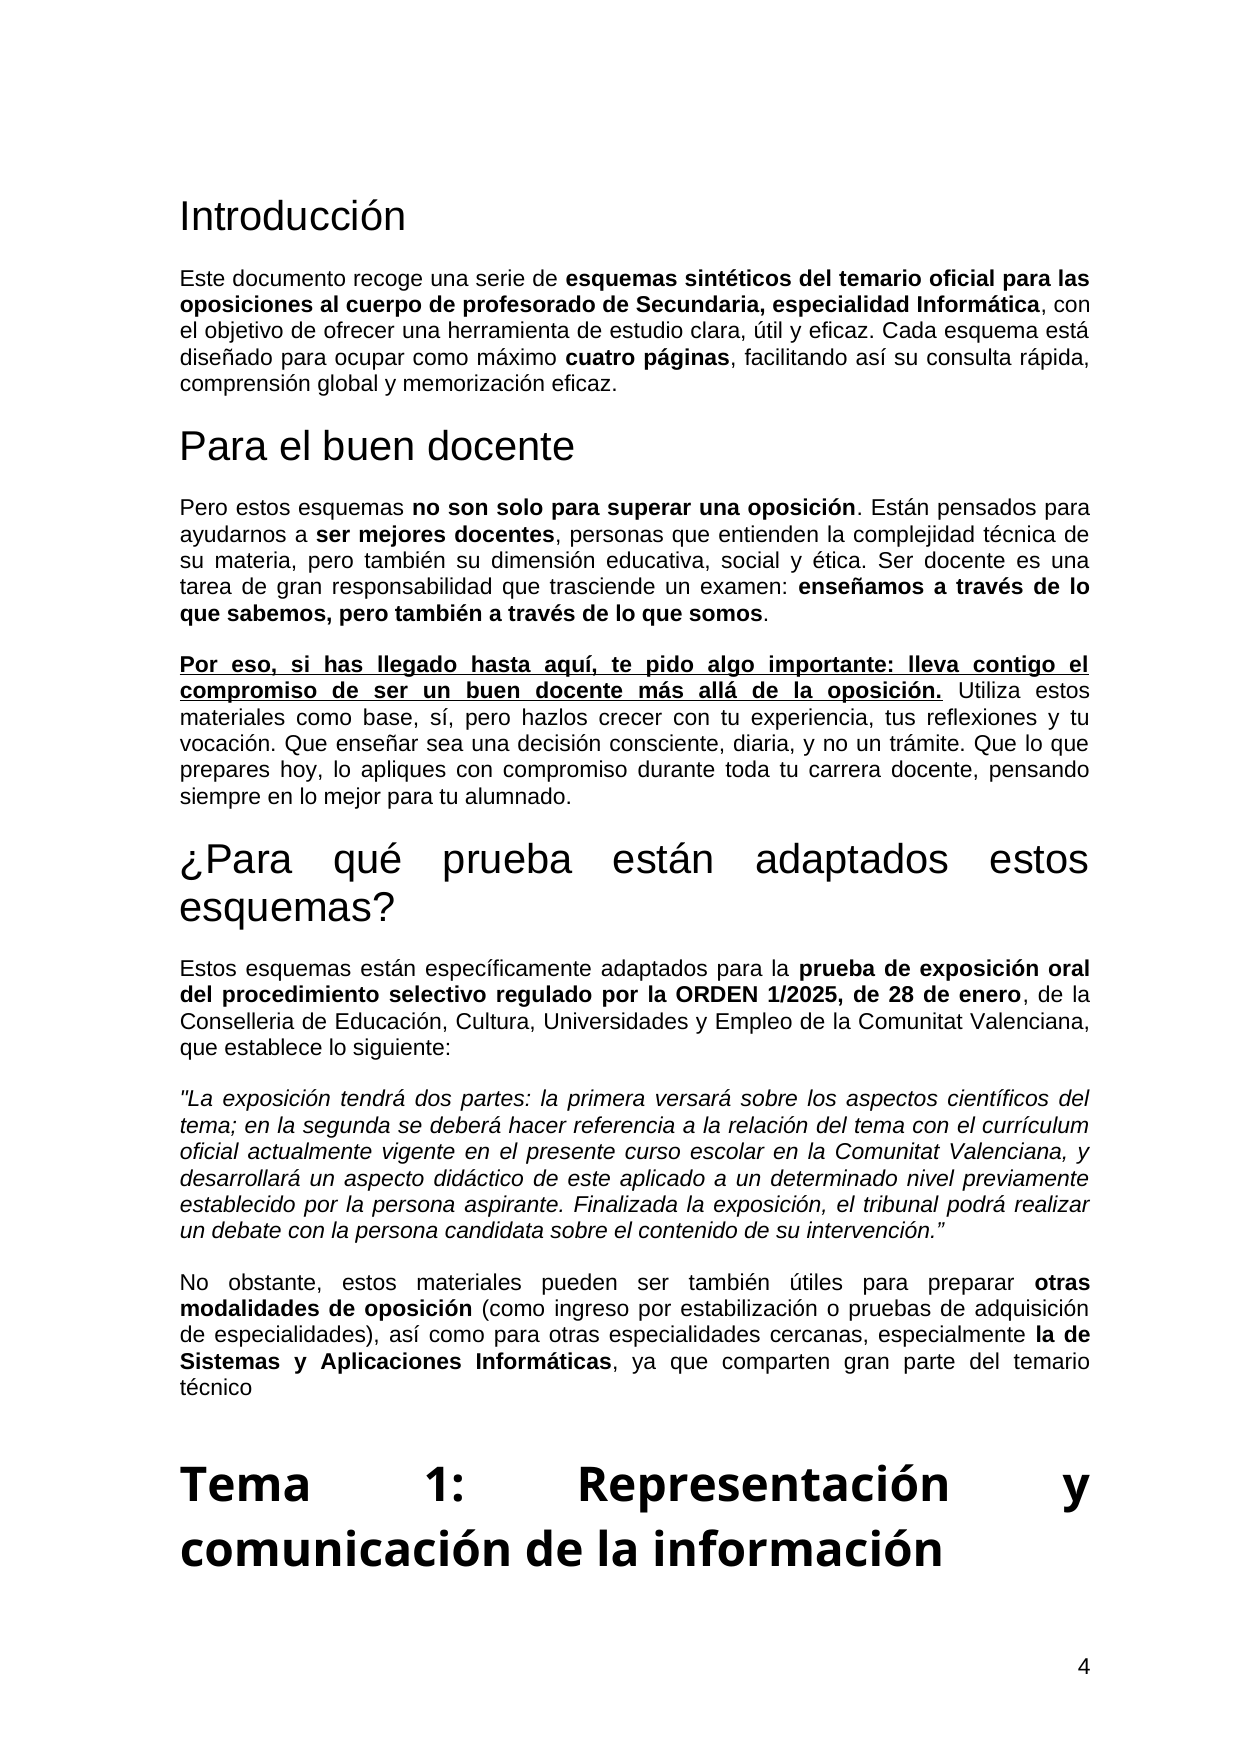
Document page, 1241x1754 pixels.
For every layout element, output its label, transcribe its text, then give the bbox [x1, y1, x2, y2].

text Este documento recoge una serie de esquemas sintéticos del temario oficial para las oposiciones al cuerpo de profesorado de Secundaria, especialidad Informática, con el objetivo de ofrecer una herramienta de estudio clara, útil y eficaz. Cada esquema está diseñado para ocupar como máximo cuatro páginas, facilitando así su consulta rápida, comprensión global y memorización eficaz. [179, 264, 1090, 396]
subtitle Tema 1: Representación y comunicación de la información [179, 1450, 1090, 1581]
subtitle Introducción [179, 192, 1090, 239]
text Por eso, si has llegado hasta aquí, te pido algo importante: lleva contigo el compromiso de ser un buen docente más allá de la oposición. Utiliza estos materiales como base, sí, pero hazlos crecer con tu experiencia, tus reflexiones y tu vocación. Que enseñar sea una decisión consciente, diaria, y no un trámite. Que lo que prepares hoy, lo apliques con compromiso durante toda tu carrera docente, pensando siempre en lo mejor para tu alumnado. [179, 651, 1090, 809]
text Estos esquemas están específicamente adaptados para la prueba de exposición oral del procedimiento selectivo regulado por la ORDEN 1/2025, de 28 de enero, de la Conselleria de Educación, Cultura, Universidades y Empleo de la Comunitat Valenciana, que establece lo siguiente: [179, 955, 1090, 1060]
text No obstante, estos materiales pueden ser también útiles para preparar otras modalidades de oposición (como ingreso por estabilización o pruebas de adquisición de especialidades), así como para otras especialidades cercanas, especialmente la de Sistemas y Aplicaciones Informáticas, ya que comparten gran parte del temario técnico [179, 1268, 1090, 1400]
subtitle Para el buen docente [179, 421, 1090, 469]
text "La exposición tendrá dos partes: la primera versará sobre los aspectos científicos del tema; en la segunda se deberá hacer referencia a la relación del tema con el currículum oficial actualmente vigente en el presente curso escolar en la Comunitat Valenciana, y desarrollará un aspecto didáctico de este aplicado a un determinado nivel previamente establecido por la persona aspirante. Finalizada la exposición, el tribunal podrá realizar un debate con la persona candidata sobre el contenido de su intervención.” [179, 1085, 1090, 1243]
text Pero estos esquemas no son solo para superar una oposición. Están pensados para ayudarnos a ser mejores docentes, personas que entienden la complejidad técnica de su materia, pero también su dimensión educativa, social y ética. Ser docente es una tarea de gran responsabilidad que trasciende un examen: enseñamos a través de lo que sabemos, pero también a través de lo que somos. [179, 494, 1090, 626]
subtitle ¿Para qué prueba están adaptados estos esquemas? [179, 834, 1090, 930]
